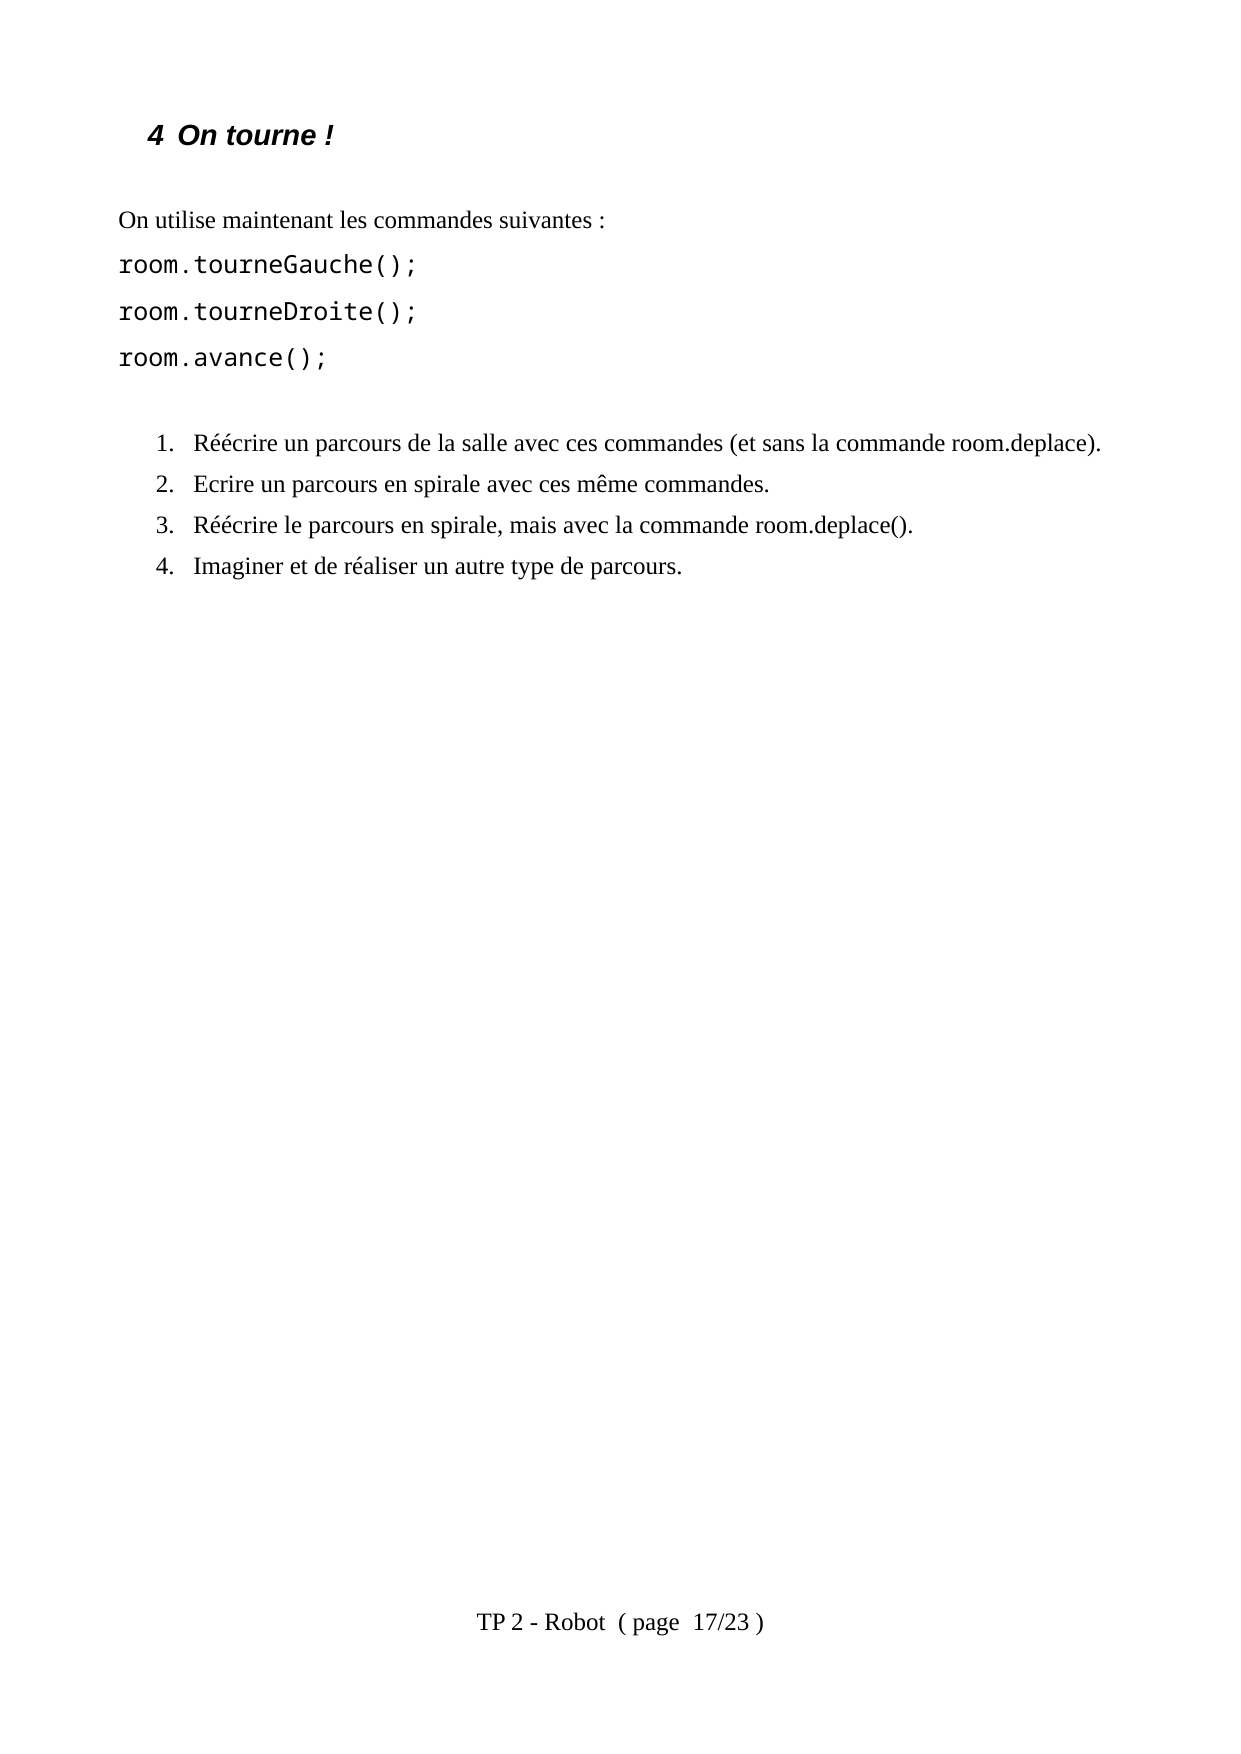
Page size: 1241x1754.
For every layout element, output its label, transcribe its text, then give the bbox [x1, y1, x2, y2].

text room.tourneDroite(); [118, 293, 1122, 327]
subtitle On tourne ! [148, 118, 1122, 152]
text room.tourneGauche(); [118, 247, 1122, 281]
list Réécrire un parcours de la salle avec ces commandes (et sans la commande room.deplace). [156, 428, 1122, 456]
list Réécrire le parcours en spirale, mais avec la commande room.deplace(). [156, 510, 1122, 539]
list Ecrire un parcours en spirale avec ces même commandes. [156, 469, 1122, 498]
text room.avance(); [118, 340, 1122, 374]
text On utilise maintenant les commandes suivantes : [118, 205, 1122, 234]
list Imaginer et de réaliser un autre type de parcours. [156, 551, 1122, 580]
